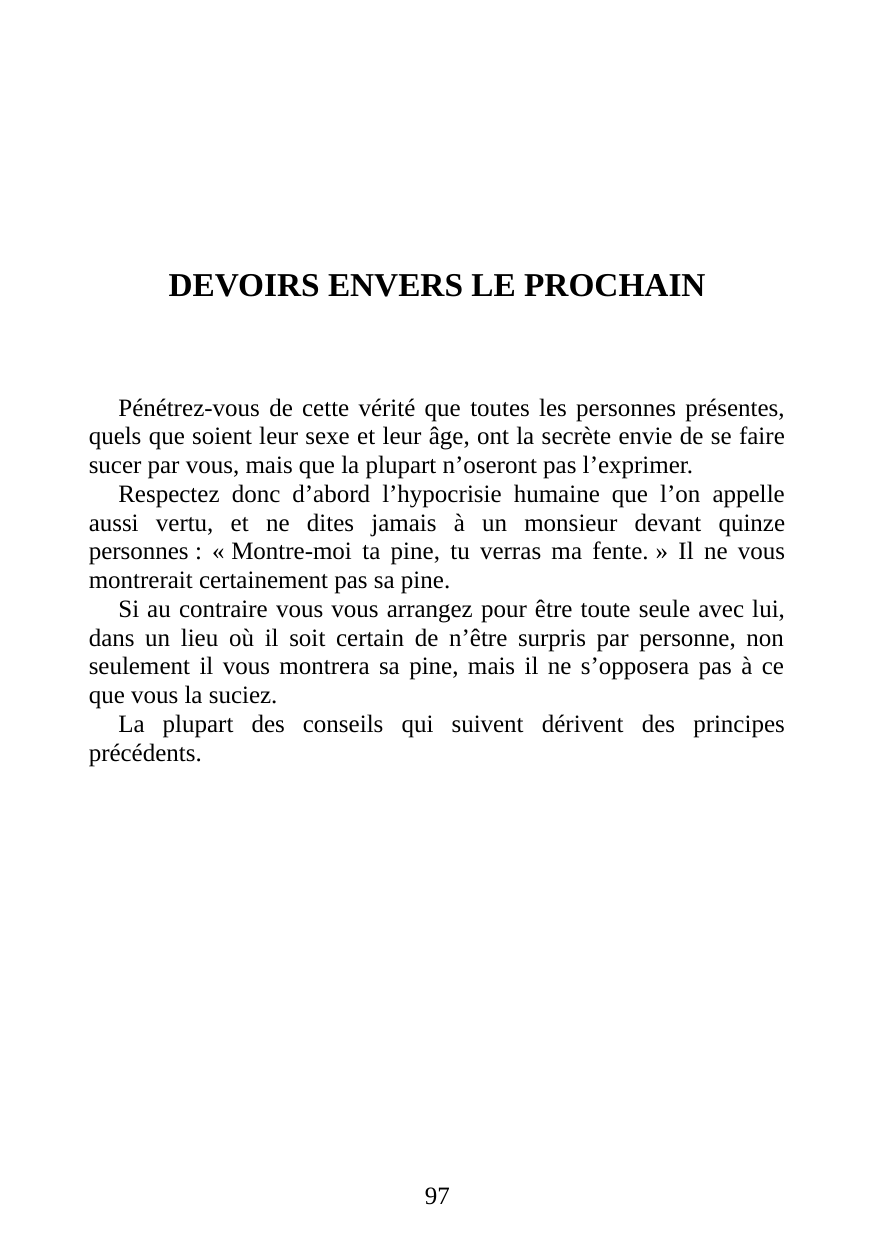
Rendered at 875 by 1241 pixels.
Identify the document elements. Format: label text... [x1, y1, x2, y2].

text Si au contraire vous vous arrangez pour être toute seule avec lui, dans un lieu où il soit certain de n’être surpris par personne, non seulement il vous montrera sa pine, mais il ne s’opposera pas à ce que vous la suciez. [88, 594, 786, 709]
subtitle DEVOIRS ENVERS LE PROCHAIN [88, 266, 786, 304]
text Pénétrez-vous de cette vérité que toutes les personnes présentes, quels que soient leur sexe et leur âge, ont la secrète envie de se faire sucer par vous, mais que la plupart n’oseront pas l’exprimer. [88, 393, 786, 479]
text Respectez donc d’abord l’hypocrisie humaine que l’on appelle aussi vertu, et ne dites jamais à un monsieur devant quinze personnes : « Montre-moi ta pine, tu verras ma fente. » Il ne vous montrerait certainement pas sa pine. [88, 479, 786, 594]
text La plupart des conseils qui suivent dérivent des principes précédents. [88, 709, 786, 766]
